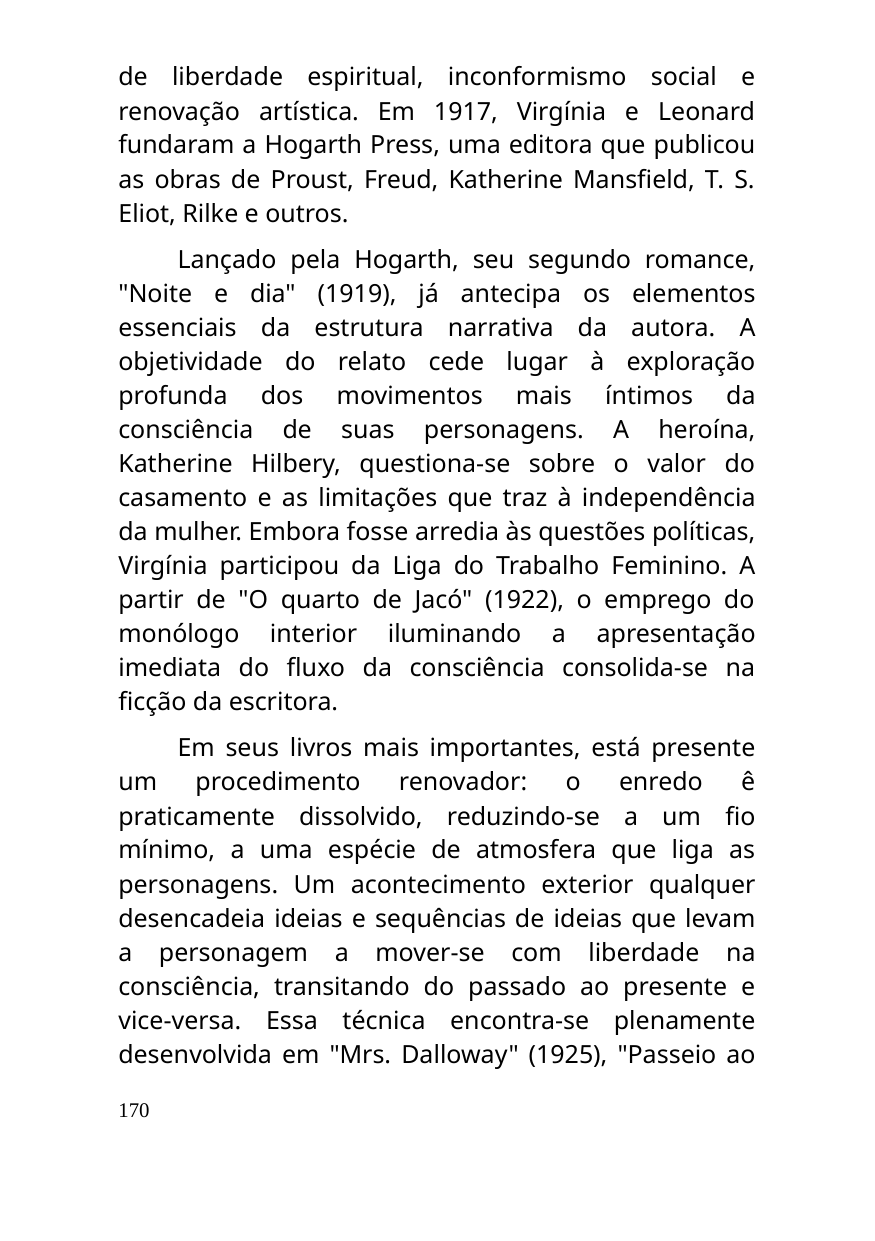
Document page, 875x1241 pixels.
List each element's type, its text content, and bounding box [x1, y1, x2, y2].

text de liberdade espiritual, inconformismo social e renovação artística. Em 1917, Virgínia e Leonard fundaram a Hogarth Press, uma editora que publicou as obras de Proust, Freud, Katherine Mansfield, T. S. Eliot, Rilke e outros. [118, 59, 756, 229]
text Em seus livros mais importantes, está presente um procedimento renovador: o enredo ê praticamente dissolvido, reduzindo-se a um fio mínimo, a uma espécie de atmosfera que liga as personagens. Um acontecimento exterior qualquer desencadeia ideias e sequências de ideias que levam a personagem a mover-se com liberdade na consciência, transitando do passado ao presente e vice-versa. Essa técnica encontra-se plenamente desenvolvida em "Mrs. Dalloway" (1925), "Passeio ao [118, 730, 756, 1071]
text Lançado pela Hogarth, seu segundo romance, "Noite e dia" (1919), já antecipa os elementos essenciais da estrutura narrativa da autora. A objetividade do relato cede lugar à exploração profunda dos movimentos mais íntimos da consciência de suas personagens. A heroína, Katherine Hilbery, questiona-se sobre o valor do casamento e as limitações que traz à independência da mulher. Embora fosse arredia às questões políticas, Virgínia participou da Liga do Trabalho Feminino. A partir de "O quarto de Jacó" (1922), o emprego do monólogo interior iluminando a apresentação imediata do fluxo da consciência consolida-se na ficção da escritora. [118, 241, 756, 718]
